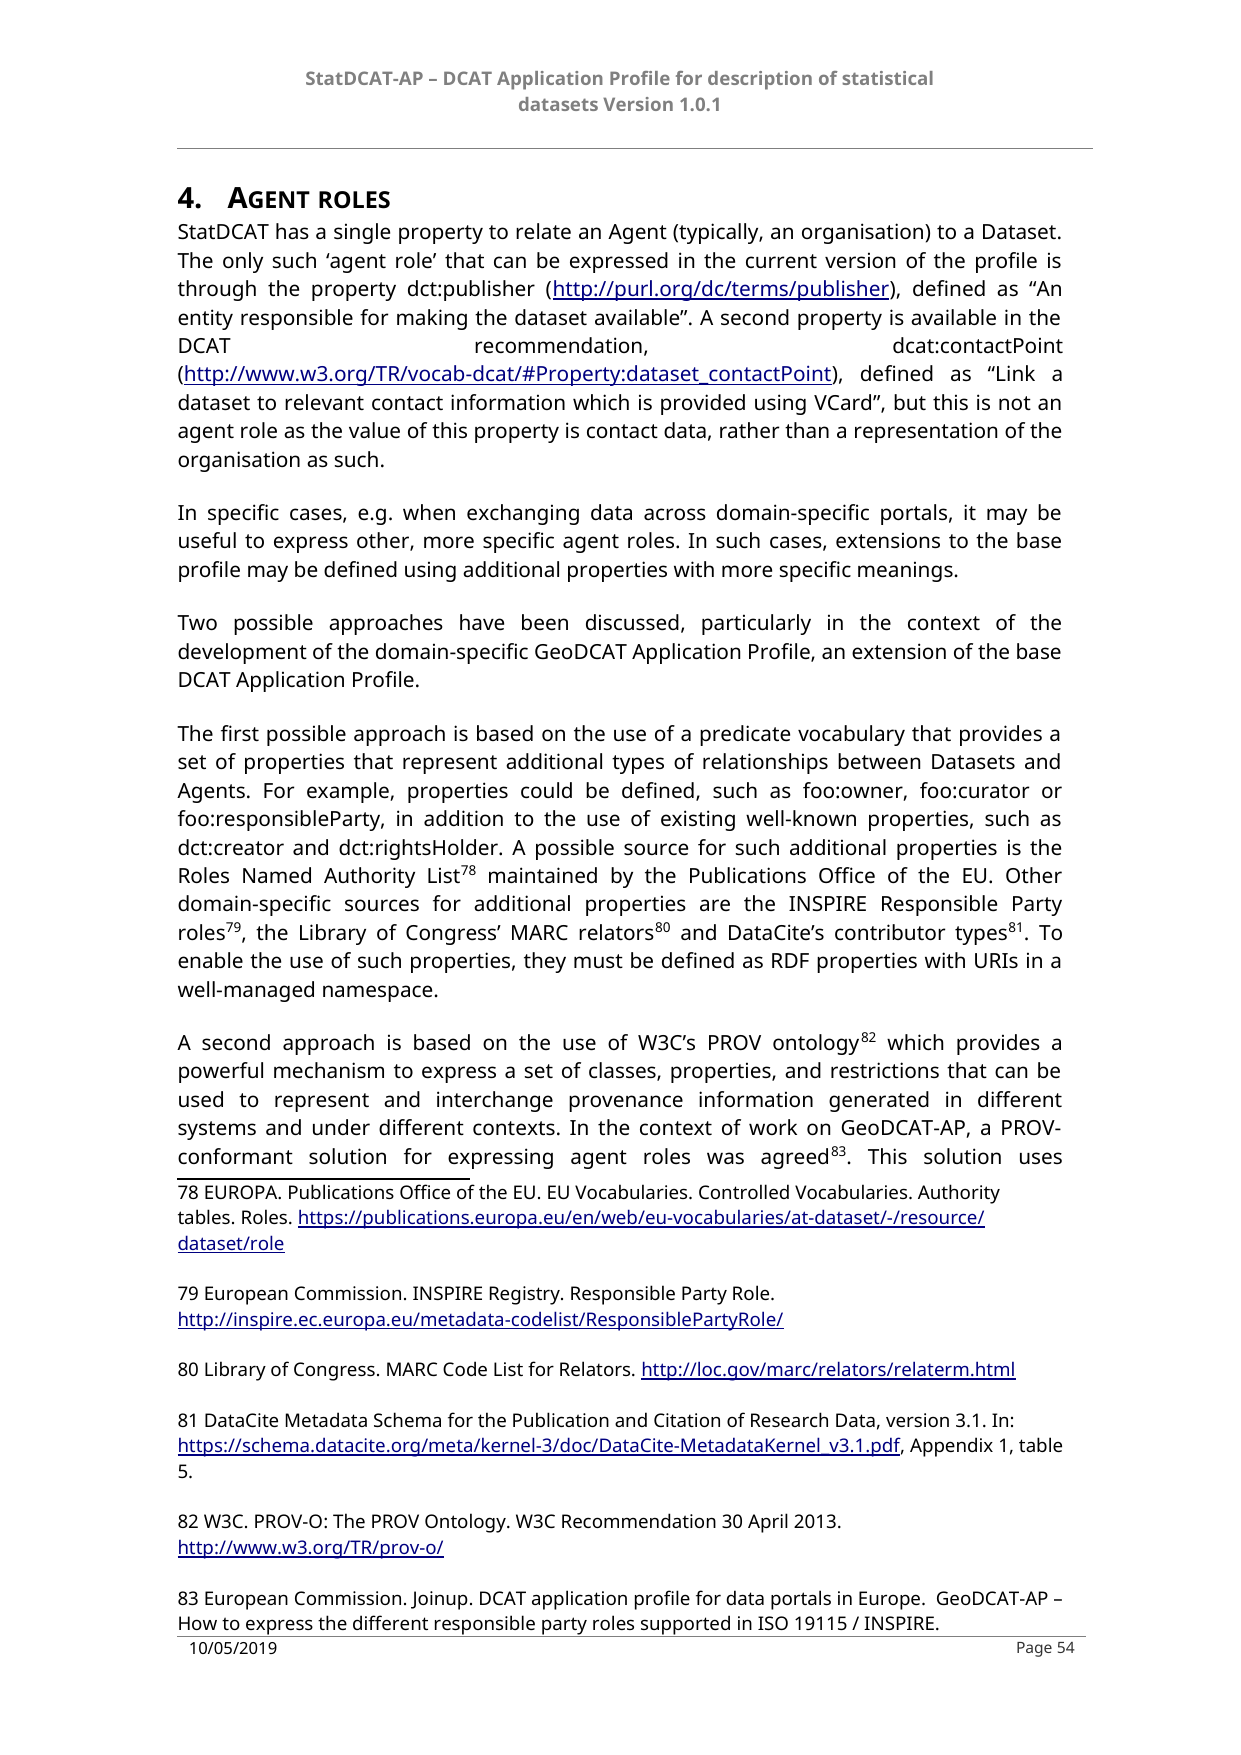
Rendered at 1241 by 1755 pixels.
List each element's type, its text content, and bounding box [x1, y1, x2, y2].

text DataCite Metadata Schema for the Publication and Citation of Research Data, version 3.1. In: https://schema.datacite.org/meta/kernel-3/doc/DataCite-MetadataKernel_v3.1.pdf, Appendix 1, table 5. [177, 1407, 1063, 1484]
text W3C. PROV-O: The PROV Ontology. W3C Recommendation 30 April 2013. http://www.w3.org/TR/prov-o/ [177, 1509, 1063, 1560]
text European Commission. Joinup. DCAT application profile for data portals in Europe. GeoDCAT-AP – How to express the different responsible party roles supported in ISO 19115 / INSPIRE. [177, 1585, 1063, 1636]
text Library of Congress. MARC Code List for Relators. http://loc.gov/marc/relators/relaterm.html [177, 1357, 1063, 1382]
text In specific cases, e.g. when exchanging data across domain-specific portals, it may be useful to express other, more specific agent roles. In such cases, extensions to the base profile may be defined using additional properties with more specific meanings. [177, 498, 1063, 583]
text A second approach is based on the use of W3C’s PROV ontology which provides a powerful mechanism to express a set of classes, properties, and restrictions that can be used to represent and interchange provenance information generated in different systems and under different contexts. In the context of work on GeoDCAT-AP, a PROV-conformant solution for expressing agent roles was agreed. This solution uses [177, 1028, 1063, 1170]
text Two possible approaches have been discussed, particularly in the context of the development of the domain-specific GeoDCAT Application Profile, an extension of the base DCAT Application Profile. [177, 608, 1063, 694]
text The first possible approach is based on the use of a predicate vocabulary that provides a set of properties that represent additional types of relationships between Datasets and Agents. For example, properties could be defined, such as foo:owner, foo:curator or foo:responsibleParty, in addition to the use of existing well-known properties, such as dct:creator and dct:rightsHolder. A possible source for such additional properties is the Roles Named Authority List maintained by the Publications Office of the EU. Other domain-specific sources for additional properties are the INSPIRE Responsible Party roles, the Library of Congress’ MARC relators and DataCite’s contributor types. To enable the use of such properties, they must be defined as RDF properties with URIs in a well-managed namespace. [177, 719, 1063, 1003]
text StatDCAT has a single property to relate an Agent (typically, an organisation) to a Dataset. The only such ‘agent role’ that can be expressed in the current version of the profile is through the property dct:publisher (http://purl.org/dc/terms/publisher), defined as “An entity responsible for making the dataset available”. A second property is available in the DCAT recommendation, dcat:contactPoint (http://www.w3.org/TR/vocab-dcat/#Property:dataset_contactPoint), defined as “Link a dataset to relevant contact information which is provided using VCard”, but this is not an agent role as the value of this property is contact data, rather than a representation of the organisation as such. [177, 217, 1063, 473]
subtitle Agent roles [177, 178, 1063, 217]
text EUROPA. Publications Office of the EU. EU Vocabularies. Controlled Vocabularies. Authority tables. Roles. https://publications.europa.eu/en/web/eu-vocabularies/at-dataset/-/resource/dataset/role [177, 1179, 1063, 1256]
text European Commission. INSPIRE Registry. Responsible Party Role. http://inspire.ec.europa.eu/metadata-codelist/ResponsiblePartyRole/ [177, 1281, 1063, 1332]
